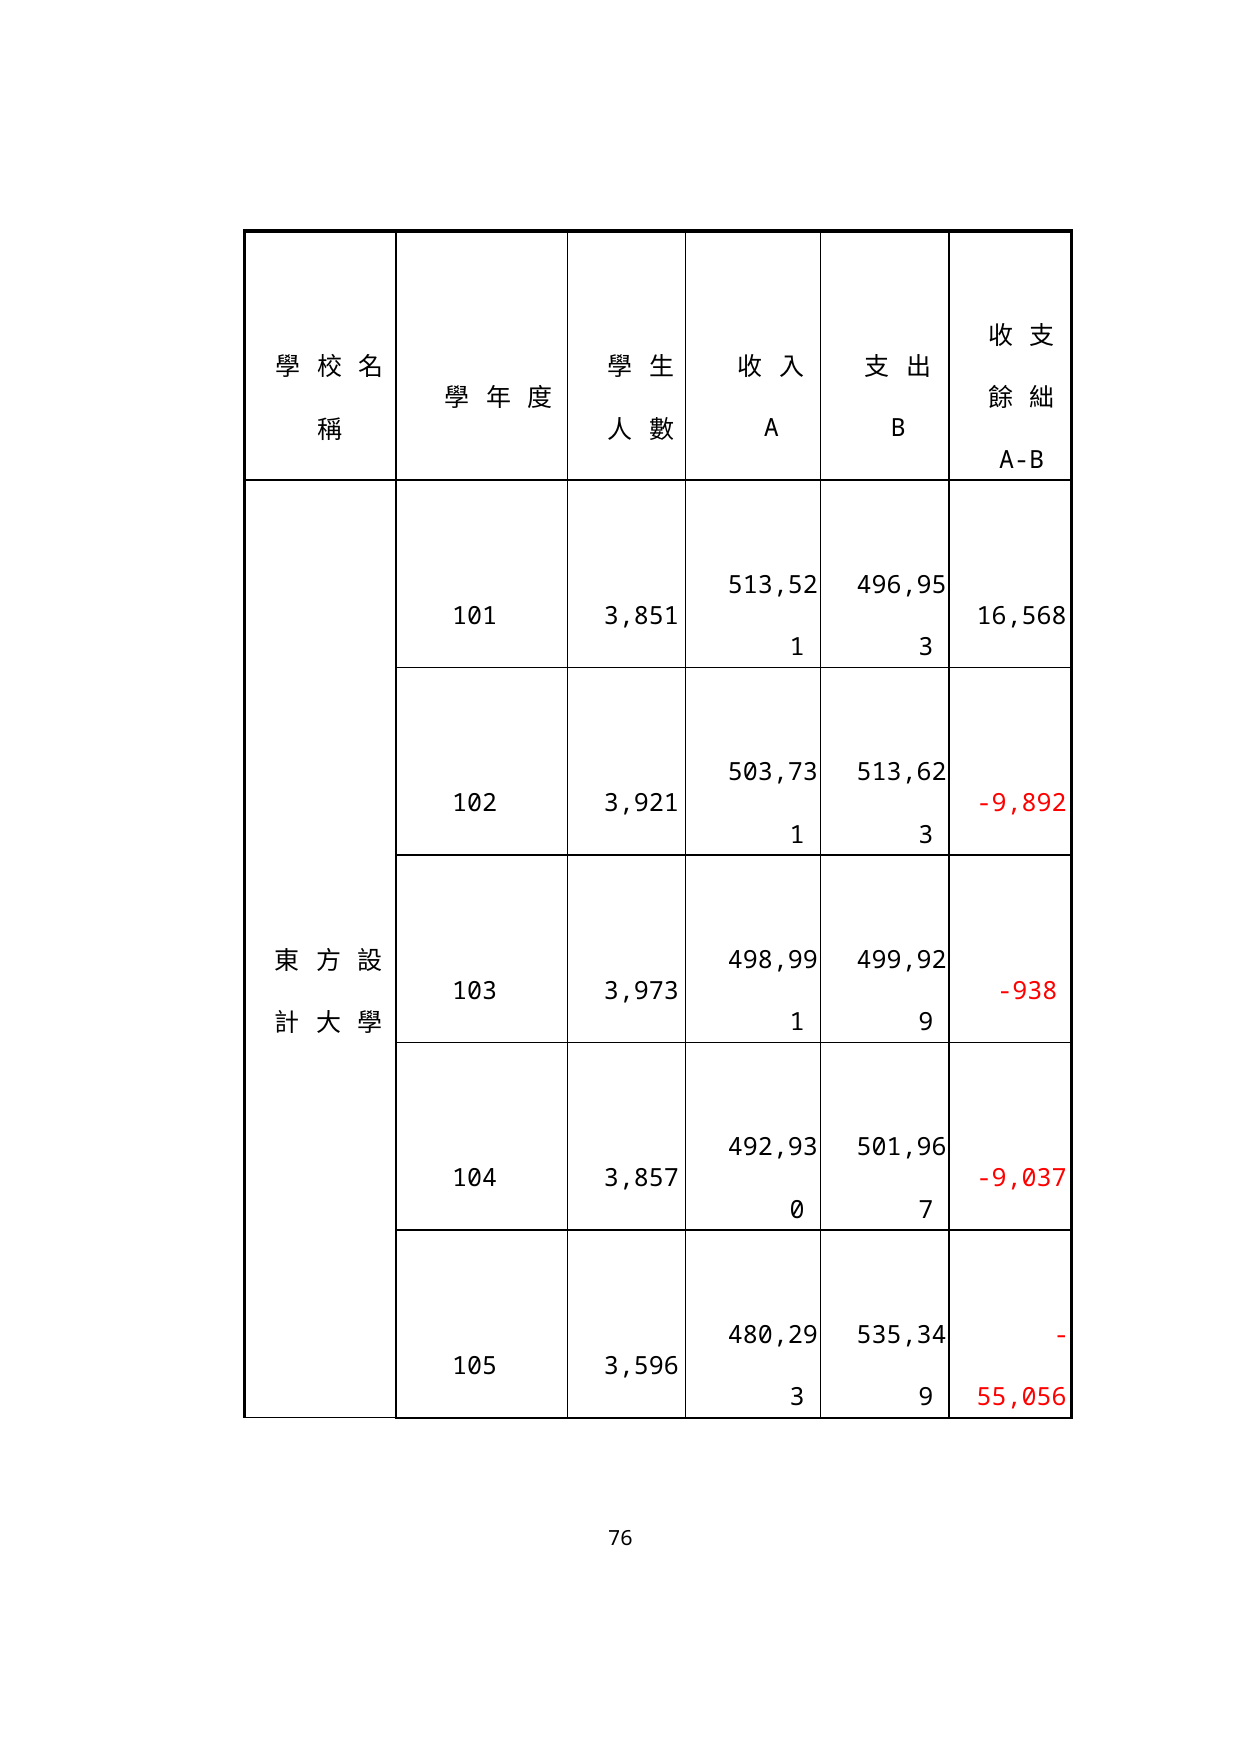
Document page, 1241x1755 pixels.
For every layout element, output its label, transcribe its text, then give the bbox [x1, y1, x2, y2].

table_cell 501,967 [821, 1043, 948, 1229]
table_header 學校名稱 [246, 233, 395, 479]
table_cell 103 [397, 856, 567, 1042]
table_header 學生人數 [568, 233, 685, 479]
table_cell -55,056 [950, 1231, 1070, 1417]
table_cell 492,930 [686, 1043, 820, 1229]
table_cell 499,929 [821, 856, 948, 1042]
table_header 收支餘絀A-B [950, 233, 1070, 479]
table_cell 513,521 [686, 481, 820, 667]
table_cell 3,596 [568, 1231, 685, 1417]
table_cell -9,892 [950, 668, 1070, 854]
table_cell 101 [397, 481, 567, 667]
table_cell 16,568 [950, 481, 1070, 667]
table_cell 535,349 [821, 1231, 948, 1417]
table_cell 513,623 [821, 668, 948, 854]
table_cell 496,953 [821, 481, 948, 667]
table_cell 3,921 [568, 668, 685, 854]
table_cell 104 [397, 1043, 567, 1229]
table_header 收入 A [686, 233, 820, 479]
table_cell -9,037 [950, 1043, 1070, 1229]
table_cell 102 [397, 668, 567, 854]
table_cell 105 [397, 1231, 567, 1417]
table_cell 3,973 [568, 856, 685, 1042]
table_cell 東方設計大學 [246, 481, 395, 1417]
table_cell 480,293 [686, 1231, 820, 1417]
table_cell -938 [950, 856, 1070, 1042]
table_cell 3,851 [568, 481, 685, 667]
table_cell 503,731 [686, 668, 820, 854]
table_cell 3,857 [568, 1043, 685, 1229]
table_header 支出 B [821, 233, 948, 479]
table_cell 498,991 [686, 856, 820, 1042]
table_header 學年度 [397, 233, 567, 479]
